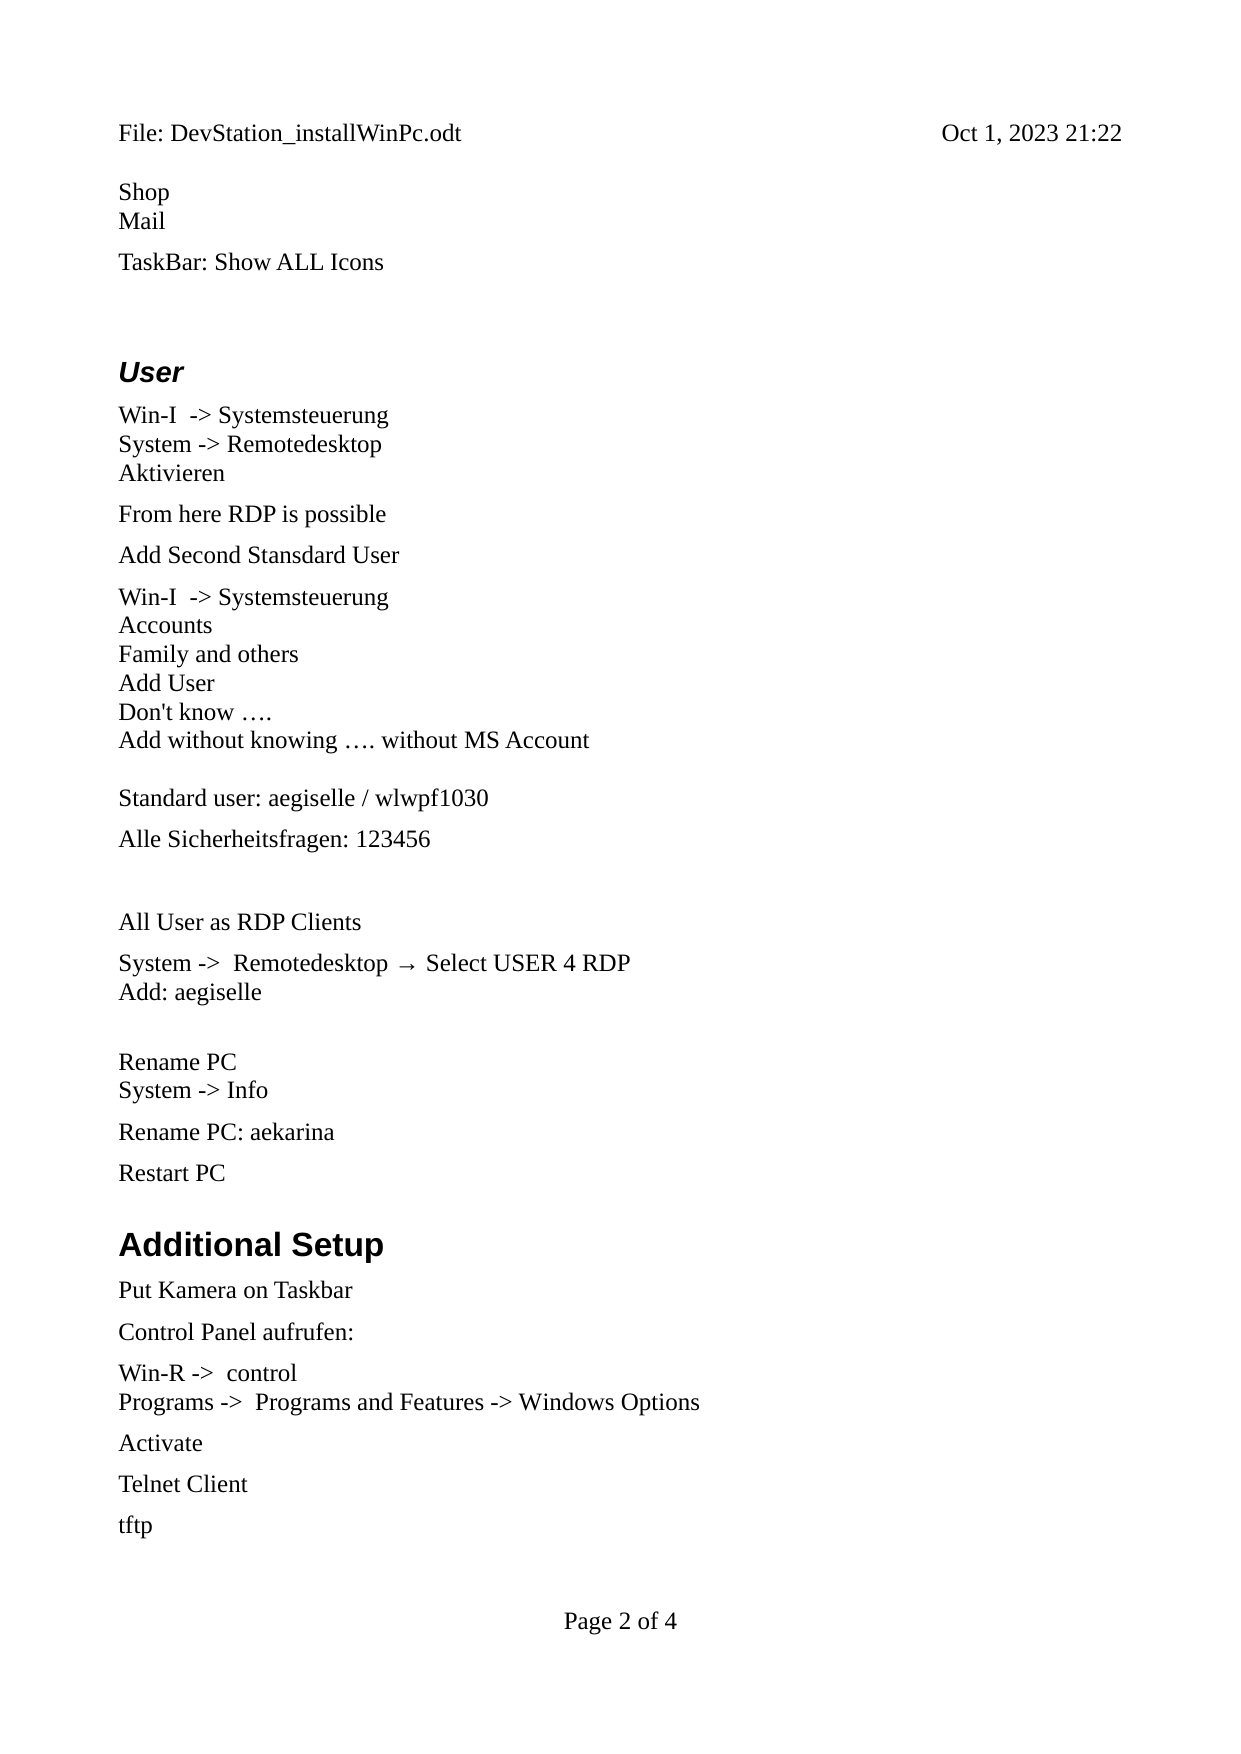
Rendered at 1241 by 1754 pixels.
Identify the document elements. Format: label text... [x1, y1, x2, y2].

text Activate [118, 1428, 1122, 1457]
subtitle User [118, 354, 1122, 388]
text Win-I -> Systemsteuerung Accounts Family and others Add User Don't know …. Add without knowing …. without MS Account Standard user: aegiselle / wlwpf1030 [118, 582, 1122, 812]
text Win-R -> control Programs -> Programs and Features -> Windows Options [118, 1358, 1122, 1416]
text Control Panel aufrufen: [118, 1317, 1122, 1346]
text Shop Mail [118, 177, 1122, 234]
text Win-I -> Systemsteuerung System -> Remotedesktop Aktivieren [118, 401, 1122, 487]
subtitle Additional Setup [118, 1224, 1122, 1263]
text Add Second Stansdard User [118, 541, 1122, 569]
text TaskBar: Show ALL Icons [118, 247, 1122, 276]
text Telnet Client [118, 1469, 1122, 1498]
text Alle Sicherheitsfragen: 123456 [118, 824, 1122, 853]
text Restart PC [118, 1158, 1122, 1187]
text All User as RDP Clients [118, 907, 1122, 936]
text From here RDP is possible [118, 499, 1122, 528]
text Rename PC System -> Info [118, 1047, 1122, 1104]
text Put Kamera on Taskbar [118, 1276, 1122, 1304]
text Rename PC: aekarina [118, 1117, 1122, 1146]
text System -> Remotedesktop → Select USER 4 RDP Add: aegiselle [118, 948, 1122, 1034]
text tftp [118, 1511, 1122, 1539]
